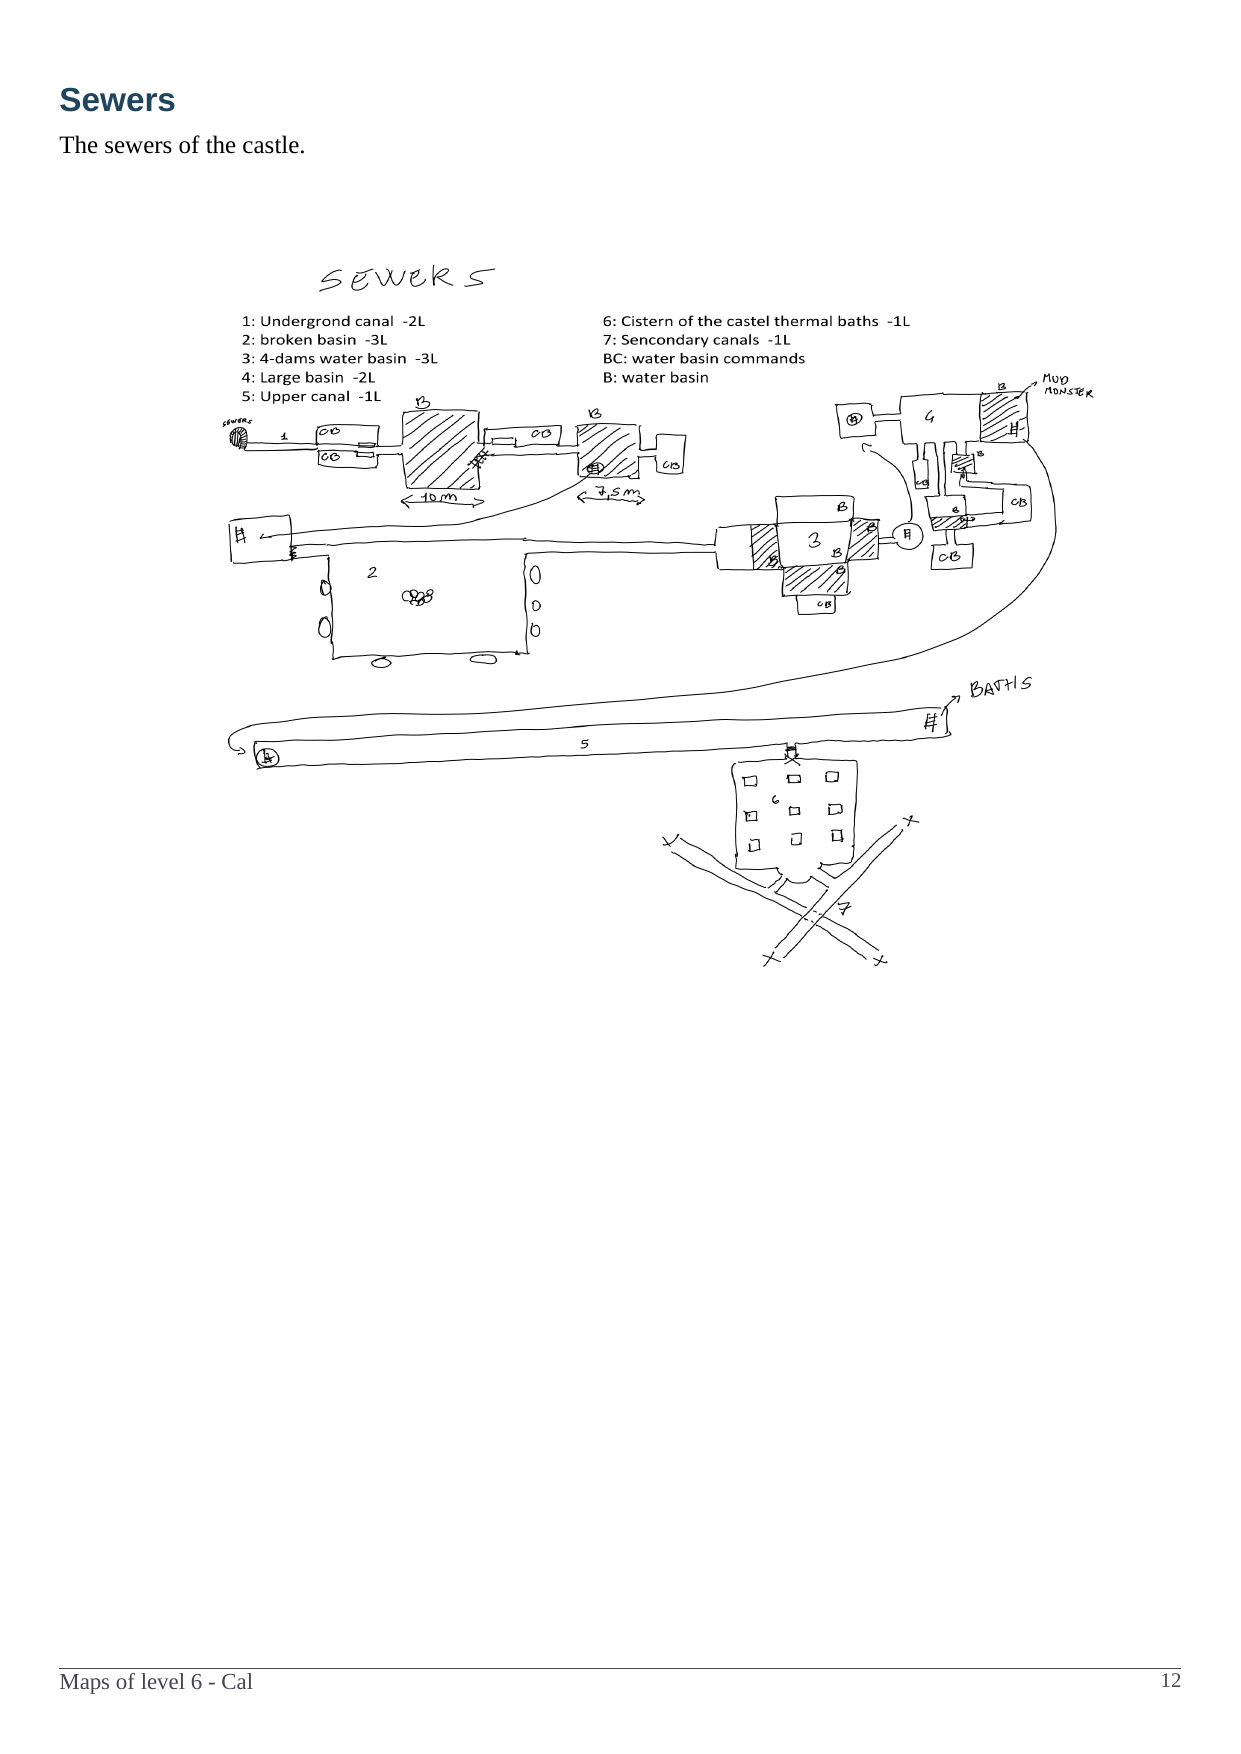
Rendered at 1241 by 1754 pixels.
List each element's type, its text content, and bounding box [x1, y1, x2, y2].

subtitle Sewers [59, 80, 1181, 118]
text The sewers of the castle. [59, 131, 1181, 159]
picture [125, 182, 1121, 1070]
